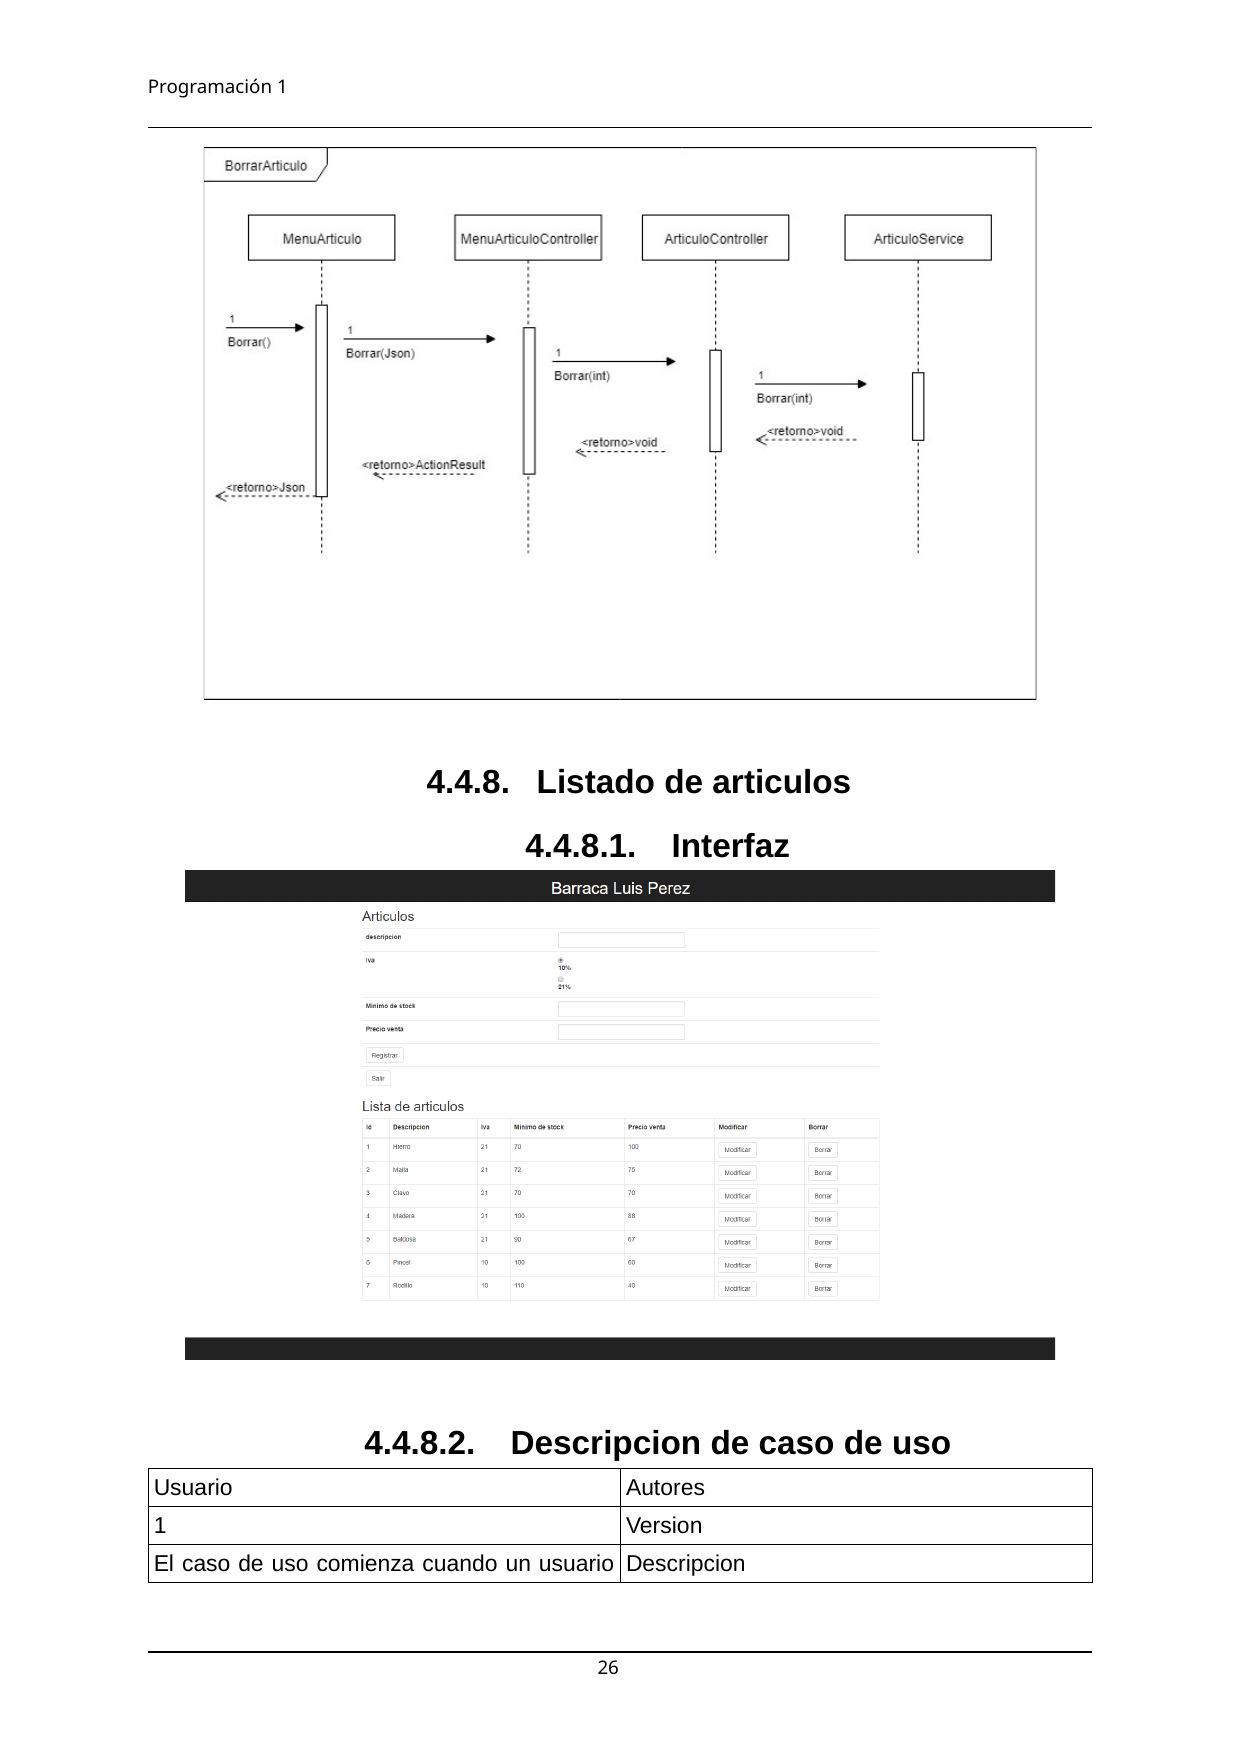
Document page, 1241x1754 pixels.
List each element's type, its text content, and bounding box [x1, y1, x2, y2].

picture [185, 870, 1055, 1360]
title Listado de articulos [185, 763, 1092, 801]
table_cell Version [621, 1507, 1092, 1544]
table_header Usuario [149, 1469, 620, 1506]
title Interfaz [223, 826, 1092, 864]
table_cell 1 [149, 1507, 620, 1544]
table_cell El caso de uso comienza cuando un usuario [149, 1545, 620, 1582]
picture [203, 147, 1037, 700]
table_cell Descripcion [621, 1545, 1092, 1582]
table_header Autores [621, 1469, 1092, 1506]
title Descripcion de caso de uso [223, 1423, 1092, 1462]
